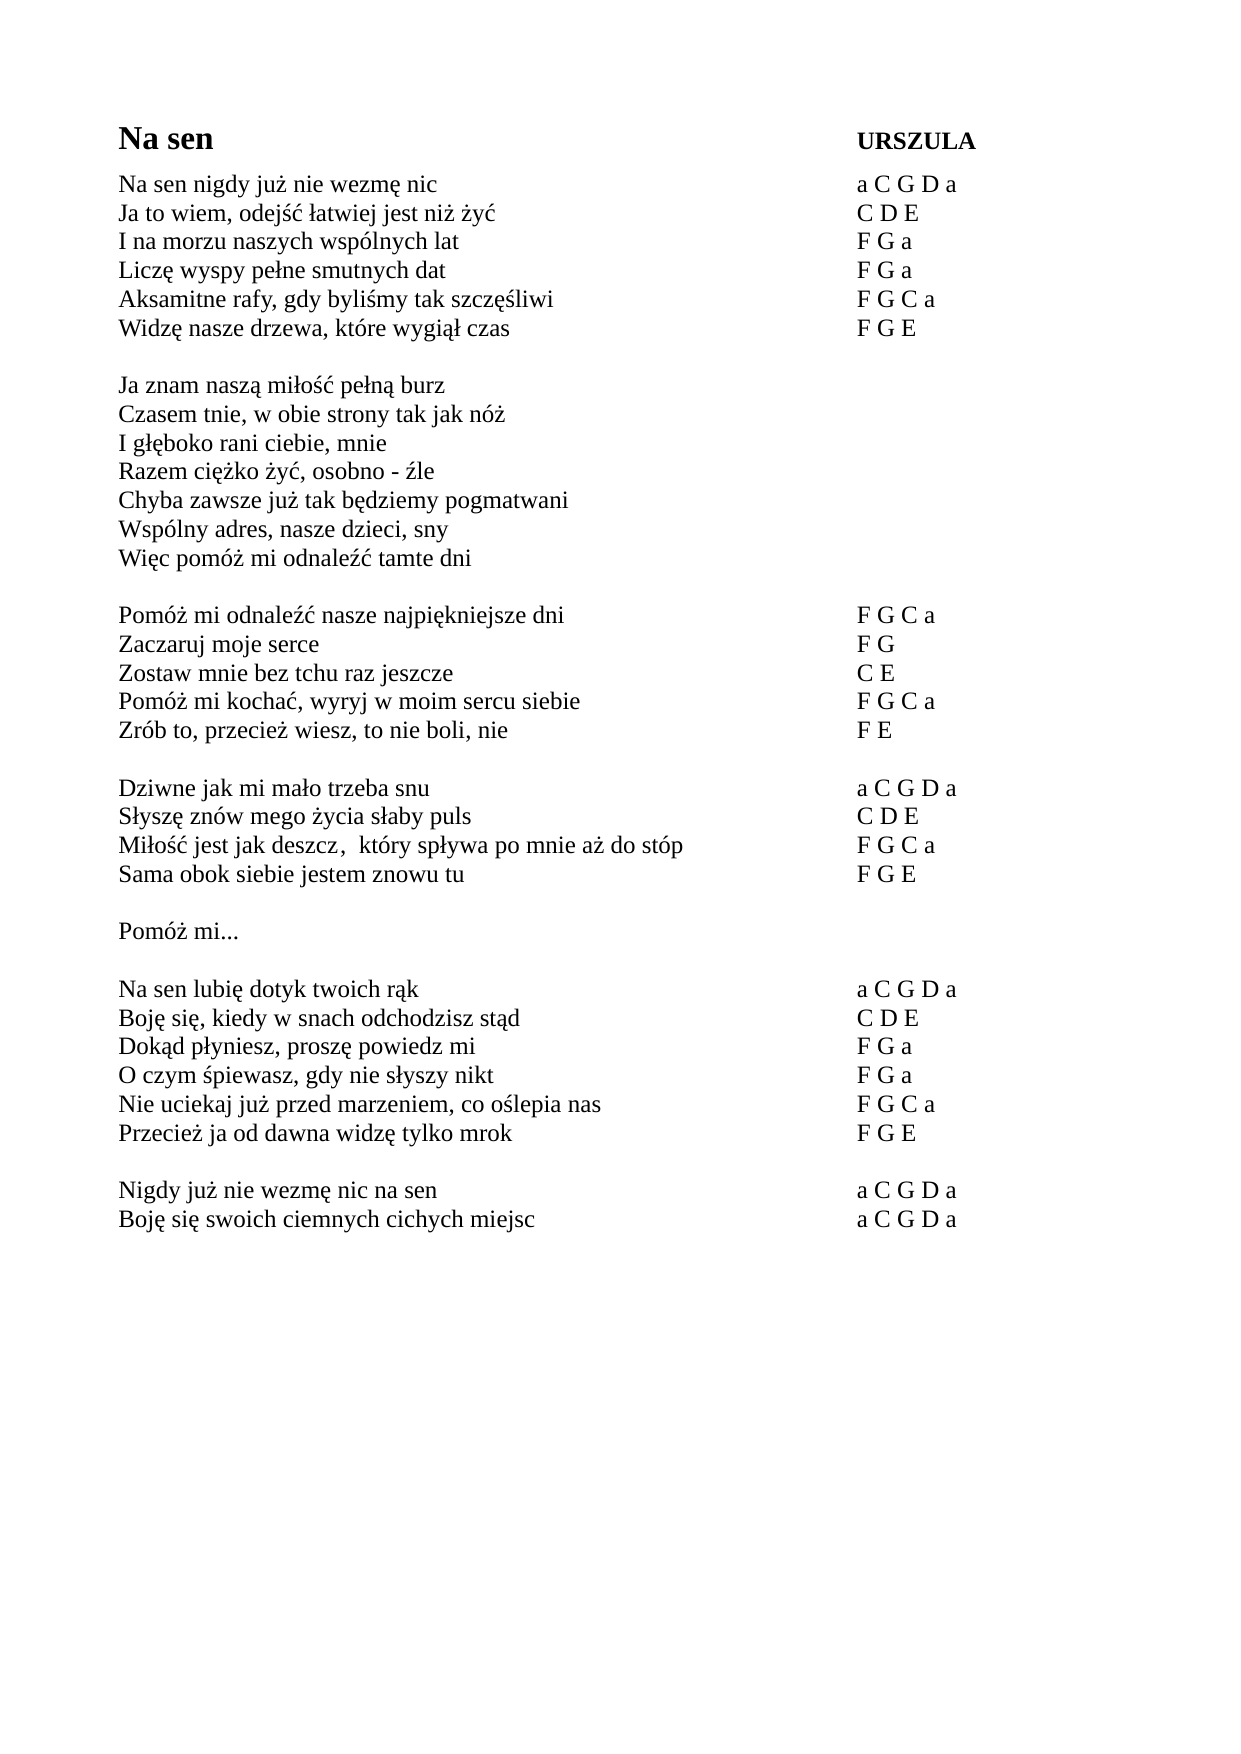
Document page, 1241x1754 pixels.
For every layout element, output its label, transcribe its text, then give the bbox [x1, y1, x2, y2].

text Nigdy już nie wezmę nic na sen a C G D a [118, 1175, 1122, 1204]
text Nie uciekaj już przed marzeniem, co oślepia nas F G C a [118, 1089, 1122, 1118]
text Liczę wyspy pełne smutnych dat F G a [118, 255, 1122, 284]
text Wspólny adres, nasze dzieci, sny [118, 514, 1122, 543]
text Miłość jest jak deszcz , który spływa po mnie aż do stóp F G C a [118, 830, 1122, 859]
text Aksamitne rafy, gdy byliśmy tak szczęśliwi F G C a [118, 284, 1122, 313]
text Zrób to, przecież wiesz, to nie boli, nie F E [118, 715, 1122, 744]
text O czym śpiewasz, gdy nie słyszy nikt F G a [118, 1060, 1122, 1089]
text Zostaw mnie bez tchu raz jeszcze C E [118, 658, 1122, 686]
text I głęboko rani ciebie, mnie [118, 428, 1122, 456]
text Na sen lubię dotyk twoich rąk a C G D a [118, 974, 1122, 1003]
text Pomóż mi... [118, 916, 1122, 945]
text Dokąd płyniesz, proszę powiedz mi F G a [118, 1031, 1122, 1060]
text Boję się, kiedy w snach odchodzisz stąd C D E [118, 1003, 1122, 1031]
text Więc pomóż mi odnaleźć tamte dni [118, 543, 1122, 571]
text I na morzu naszych wspólnych lat F G a [118, 226, 1122, 255]
text Na sen nigdy już nie wezmę nic a C G D a [118, 169, 1122, 198]
text Sama obok siebie jestem znowu tu F G E [118, 859, 1122, 888]
subtitle Na sen URSZULA [118, 118, 1122, 156]
text Ja znam naszą miłość pełną burz [118, 370, 1122, 399]
text Dziwne jak mi mało trzeba snu a C G D a [118, 773, 1122, 801]
text Pomóż mi kochać, wyryj w moim sercu siebie F G C a [118, 686, 1122, 715]
text Przecież ja od dawna widzę tylko mrok F G E [118, 1118, 1122, 1146]
text Ja to wiem, odejść łatwiej jest niż żyć C D E [118, 198, 1122, 226]
text Widzę nasze drzewa, które wygiął czas F G E [118, 313, 1122, 341]
text Razem ciężko żyć, osobno - źle [118, 456, 1122, 485]
text Słyszę znów mego życia słaby puls C D E [118, 801, 1122, 830]
text Czasem tnie, w obie strony tak jak nóż [118, 399, 1122, 428]
text Zaczaruj moje serce F G [118, 629, 1122, 658]
text Pomóż mi odnaleźć nasze najpiękniejsze dni F G C a [118, 600, 1122, 629]
text Boję się swoich ciemnych cichych miejsc a C G D a [118, 1204, 1122, 1233]
text Chyba zawsze już tak będziemy pogmatwani [118, 485, 1122, 514]
